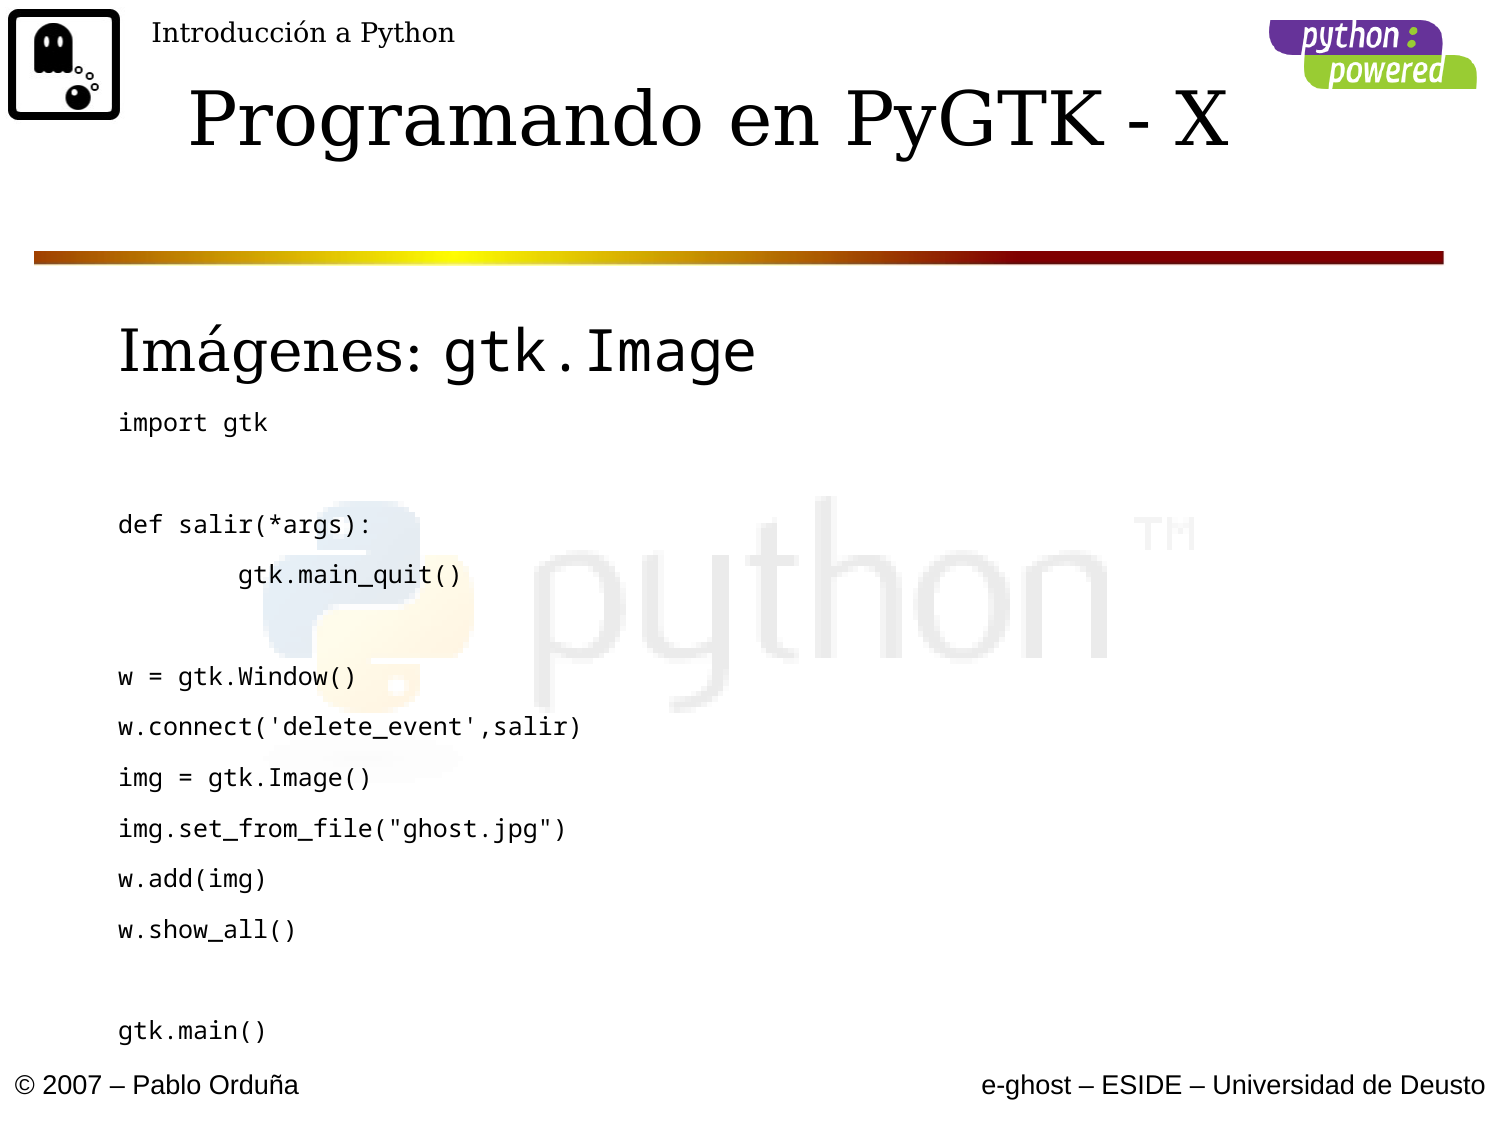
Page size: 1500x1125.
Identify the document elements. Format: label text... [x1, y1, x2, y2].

picture [1269, 20, 1477, 89]
title Programando en PyGTK - X [118, 59, 1300, 181]
list Imágenes: gtk.Image import gtk def salir(*args): gtk.main_quit() w = gtk.Window() w.connect('delete_event',salir) img = gtk.Image() img.set_from_file("ghost.jpg") w.add(img) w.show_all() gtk.main() [118, 309, 1394, 1021]
picture [34, 251, 1447, 266]
picture [5, 7, 125, 124]
